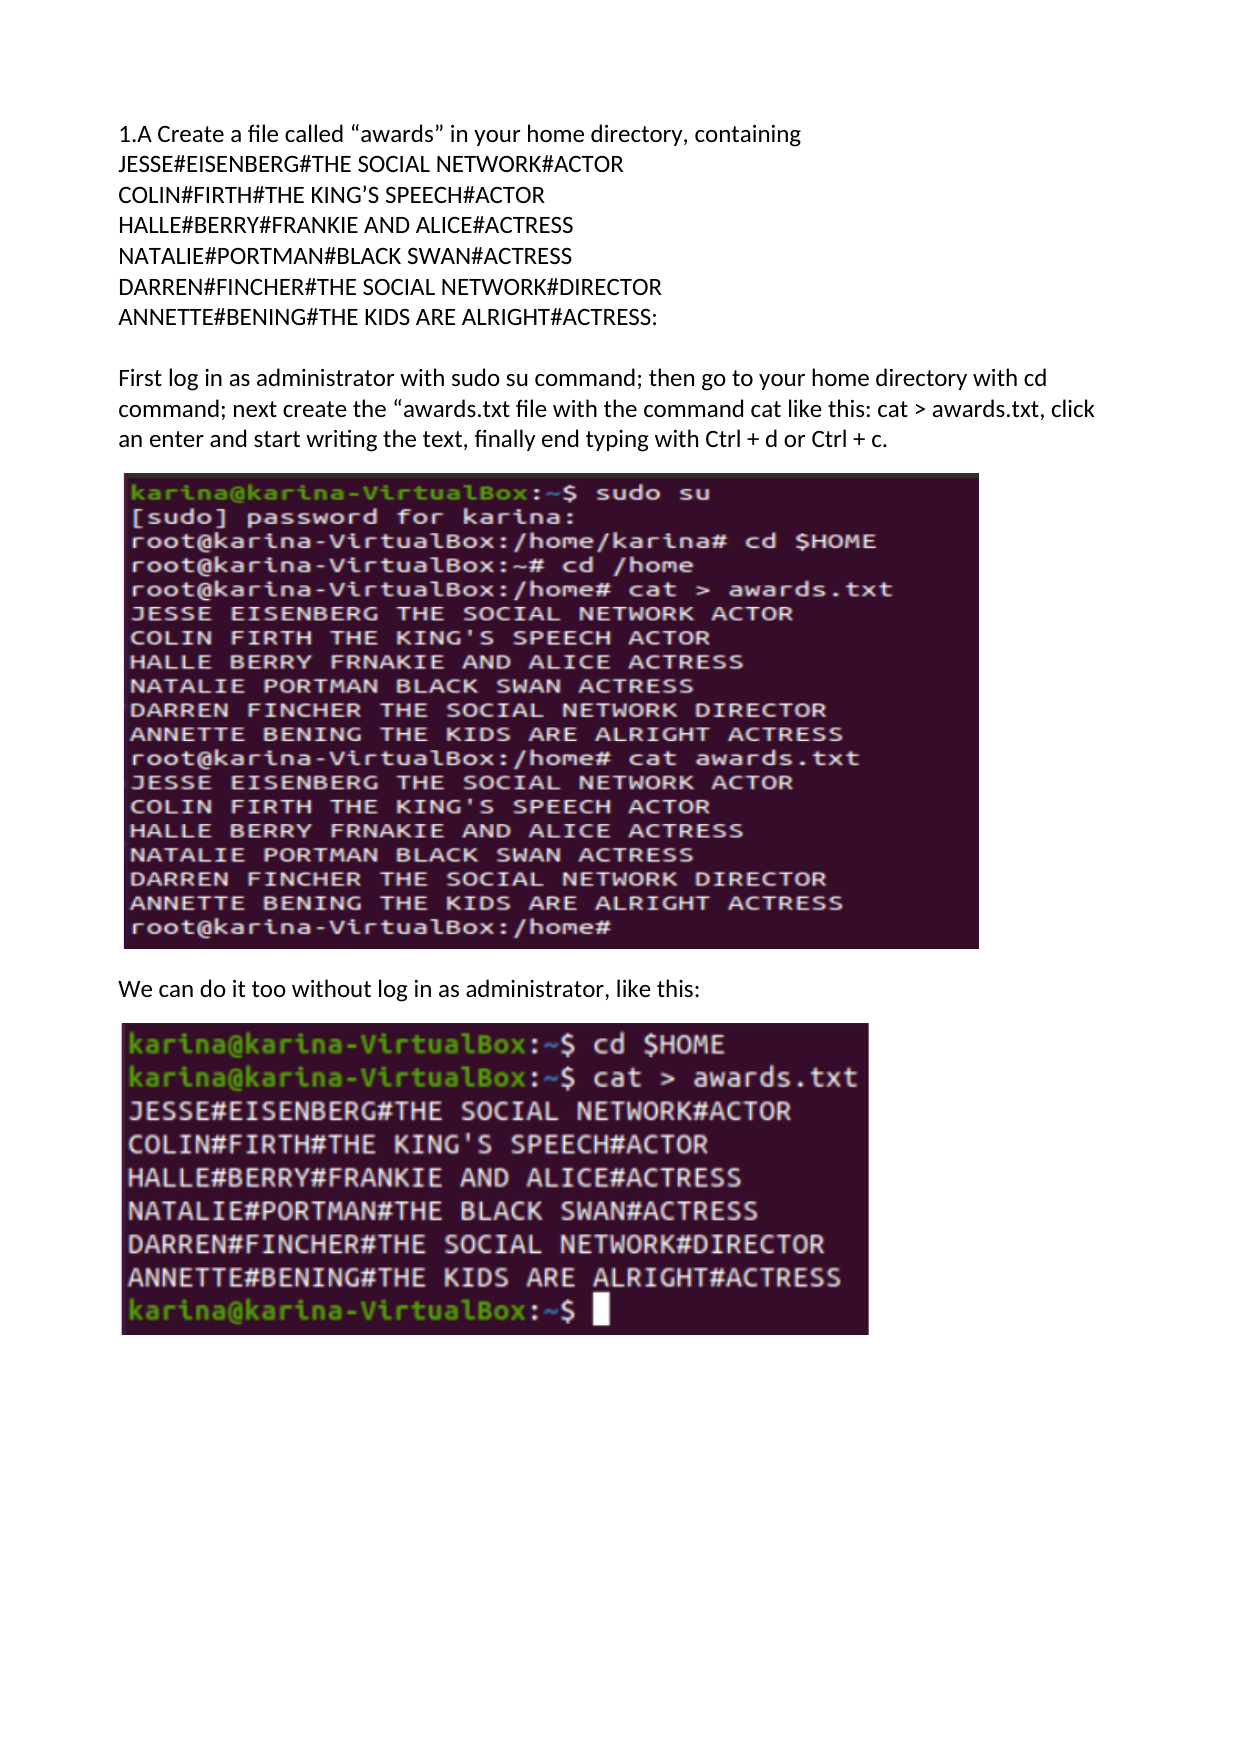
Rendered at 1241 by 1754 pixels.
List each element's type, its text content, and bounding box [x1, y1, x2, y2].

text We can do it too without log in as administrator, like this: [118, 973, 1122, 1003]
picture [123, 473, 979, 949]
text ANNETTE#BENING#THE KIDS ARE ALRIGHT#ACTRESS: [118, 301, 1122, 332]
text NATALIE#PORTMAN#BLACK SWAN#ACTRESS [118, 240, 1122, 271]
picture [121, 1023, 869, 1335]
text First log in as administrator with sudo su command; then go to your home directory with cd command; next create the “awards.txt file with the command cat like this: cat > awards.txt, click an enter and start writing the text, finally end typing with Ctrl + d or Ctrl + c. [118, 362, 1122, 454]
text JESSE#EISENBERG#THE SOCIAL NETWORK#ACTOR [118, 149, 1122, 179]
text COLIN#FIRTH#THE KING’S SPEECH#ACTOR [118, 179, 1122, 210]
text 1.A Create a file called “awards” in your home directory, containing [118, 118, 1122, 149]
text DARREN#FINCHER#THE SOCIAL NETWORK#DIRECTOR [118, 271, 1122, 301]
text HALLE#BERRY#FRANKIE AND ALICE#ACTRESS [118, 210, 1122, 240]
